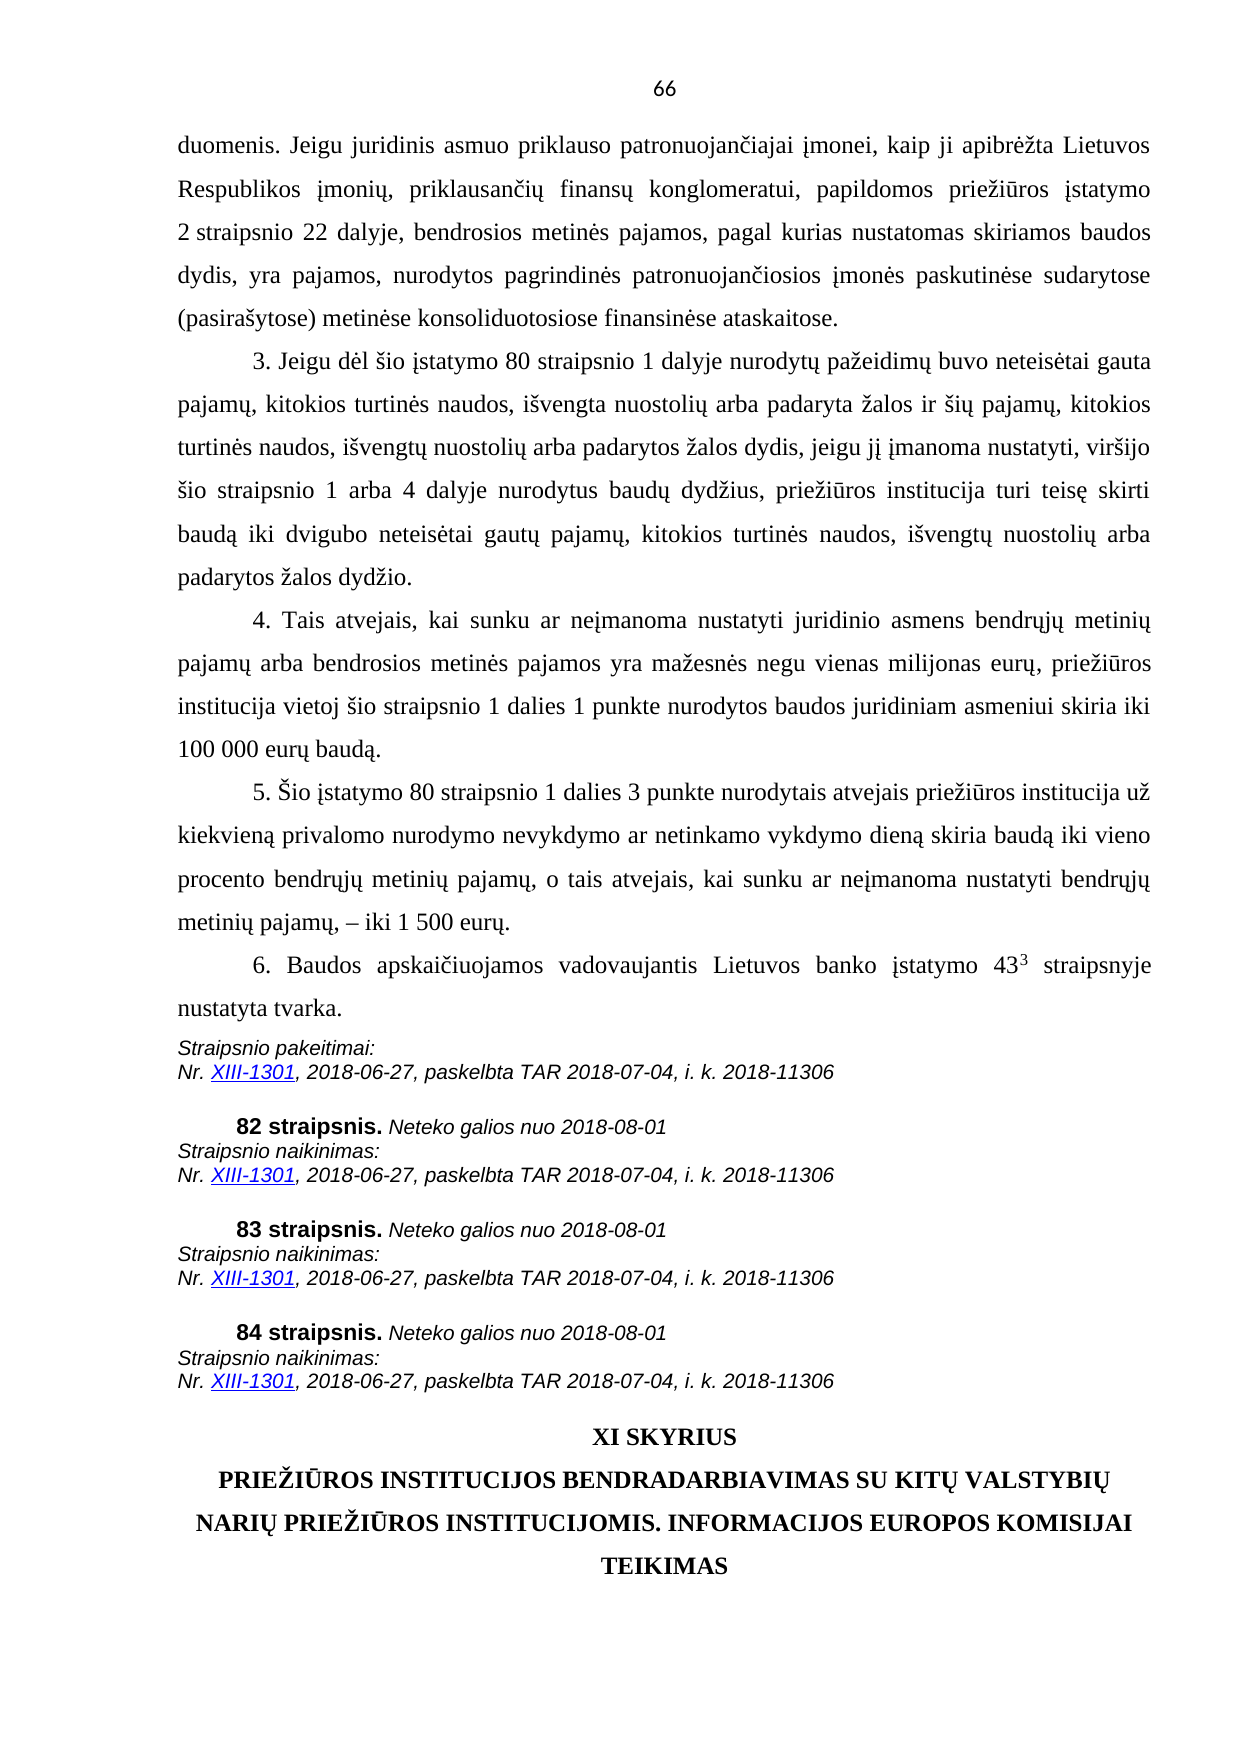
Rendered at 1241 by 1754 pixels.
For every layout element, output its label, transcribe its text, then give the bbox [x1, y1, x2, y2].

text Straipsnio naikinimas: [177, 1139, 1152, 1163]
text 5. Šio įstatymo 80 straipsnio 1 dalies 3 punkte nurodytais atvejais priežiūros institucija už kiekvieną privalomo nurodymo nevykdymo ar netinkamo vykdymo dieną skiria baudą iki vieno procento bendrųjų metinių pajamų, o tais atvejais, kai sunku ar neįmanoma nustatyti bendrųjų metinių pajamų, – iki 1 500 eurų. [177, 777, 1152, 936]
text 83 straipsnis. Neteko galios nuo 2018-08-01 [177, 1216, 1152, 1242]
text XI SKYRIUS [177, 1422, 1152, 1451]
text Straipsnio pakeitimai: [177, 1036, 1152, 1060]
text Nr. XIII-1301, 2018-06-27, paskelbta TAR 2018-07-04, i. k. 2018-11306 [177, 1369, 1152, 1393]
text 84 straipsnis. Neteko galios nuo 2018-08-01 [177, 1319, 1152, 1345]
text 3. Jeigu dėl šio įstatymo 80 straipsnio 1 dalyje nurodytų pažeidimų buvo neteisėtai gauta pajamų, kitokios turtinės naudos, išvengta nuostolių arba padaryta žalos ir šių pajamų, kitokios turtinės naudos, išvengtų nuostolių arba padarytos žalos dydis, jeigu jį įmanoma nustatyti, viršijo šio straipsnio 1 arba 4 dalyje nurodytus baudų dydžius, priežiūros institucija turi teisę skirti baudą iki dvigubo neteisėtai gautų pajamų, kitokios turtinės naudos, išvengtų nuostolių arba padarytos žalos dydžio. [177, 346, 1152, 591]
text Nr. XIII-1301, 2018-06-27, paskelbta TAR 2018-07-04, i. k. 2018-11306 [177, 1060, 1152, 1084]
text Nr. XIII-1301, 2018-06-27, paskelbta TAR 2018-07-04, i. k. 2018-11306 [177, 1266, 1152, 1290]
text Straipsnio naikinimas: [177, 1242, 1152, 1266]
text Nr. XIII-1301, 2018-06-27, paskelbta TAR 2018-07-04, i. k. 2018-11306 [177, 1163, 1152, 1187]
text 82 straipsnis. Neteko galios nuo 2018-08-01 [177, 1113, 1152, 1139]
text 4. Tais atvejais, kai sunku ar neįmanoma nustatyti juridinio asmens bendrųjų metinių pajamų arba bendrosios metinės pajamos yra mažesnės negu vienas milijonas eurų, priežiūros institucija vietoj šio straipsnio 1 dalies 1 punkte nurodytos baudos juridiniam asmeniui skiria iki 100 000 eurų baudą. [177, 605, 1152, 763]
text Straipsnio naikinimas: [177, 1345, 1152, 1369]
text PRIEŽIŪROS INSTITUCIJOS BENDRADARBIAVIMAS SU KITŲ VALSTYBIŲ NARIŲ PRIEŽIŪROS INSTITUCIJOMIS. INFORMACIJOS EUROPOS KOMISIJAI TEIKIMAS [177, 1465, 1152, 1580]
text duomenis. Jeigu juridinis asmuo priklauso patronuojančiajai įmonei, kaip ji apibrėžta Lietuvos Respublikos įmonių, priklausančių finansų konglomeratui, papildomos priežiūros įstatymo 2 straipsnio 22 dalyje, bendrosios metinės pajamos, pagal kurias nustatomas skiriamos baudos dydis, yra pajamos, nurodytos pagrindinės patronuojančiosios įmonės paskutinėse sudarytose (pasirašytose) metinėse konsoliduotosiose finansinėse ataskaitose. [177, 131, 1152, 332]
text 6. Baudos apskaičiuojamos vadovaujantis Lietuvos banko įstatymo 433 straipsnyje nustatyta tvarka. [177, 950, 1152, 1022]
